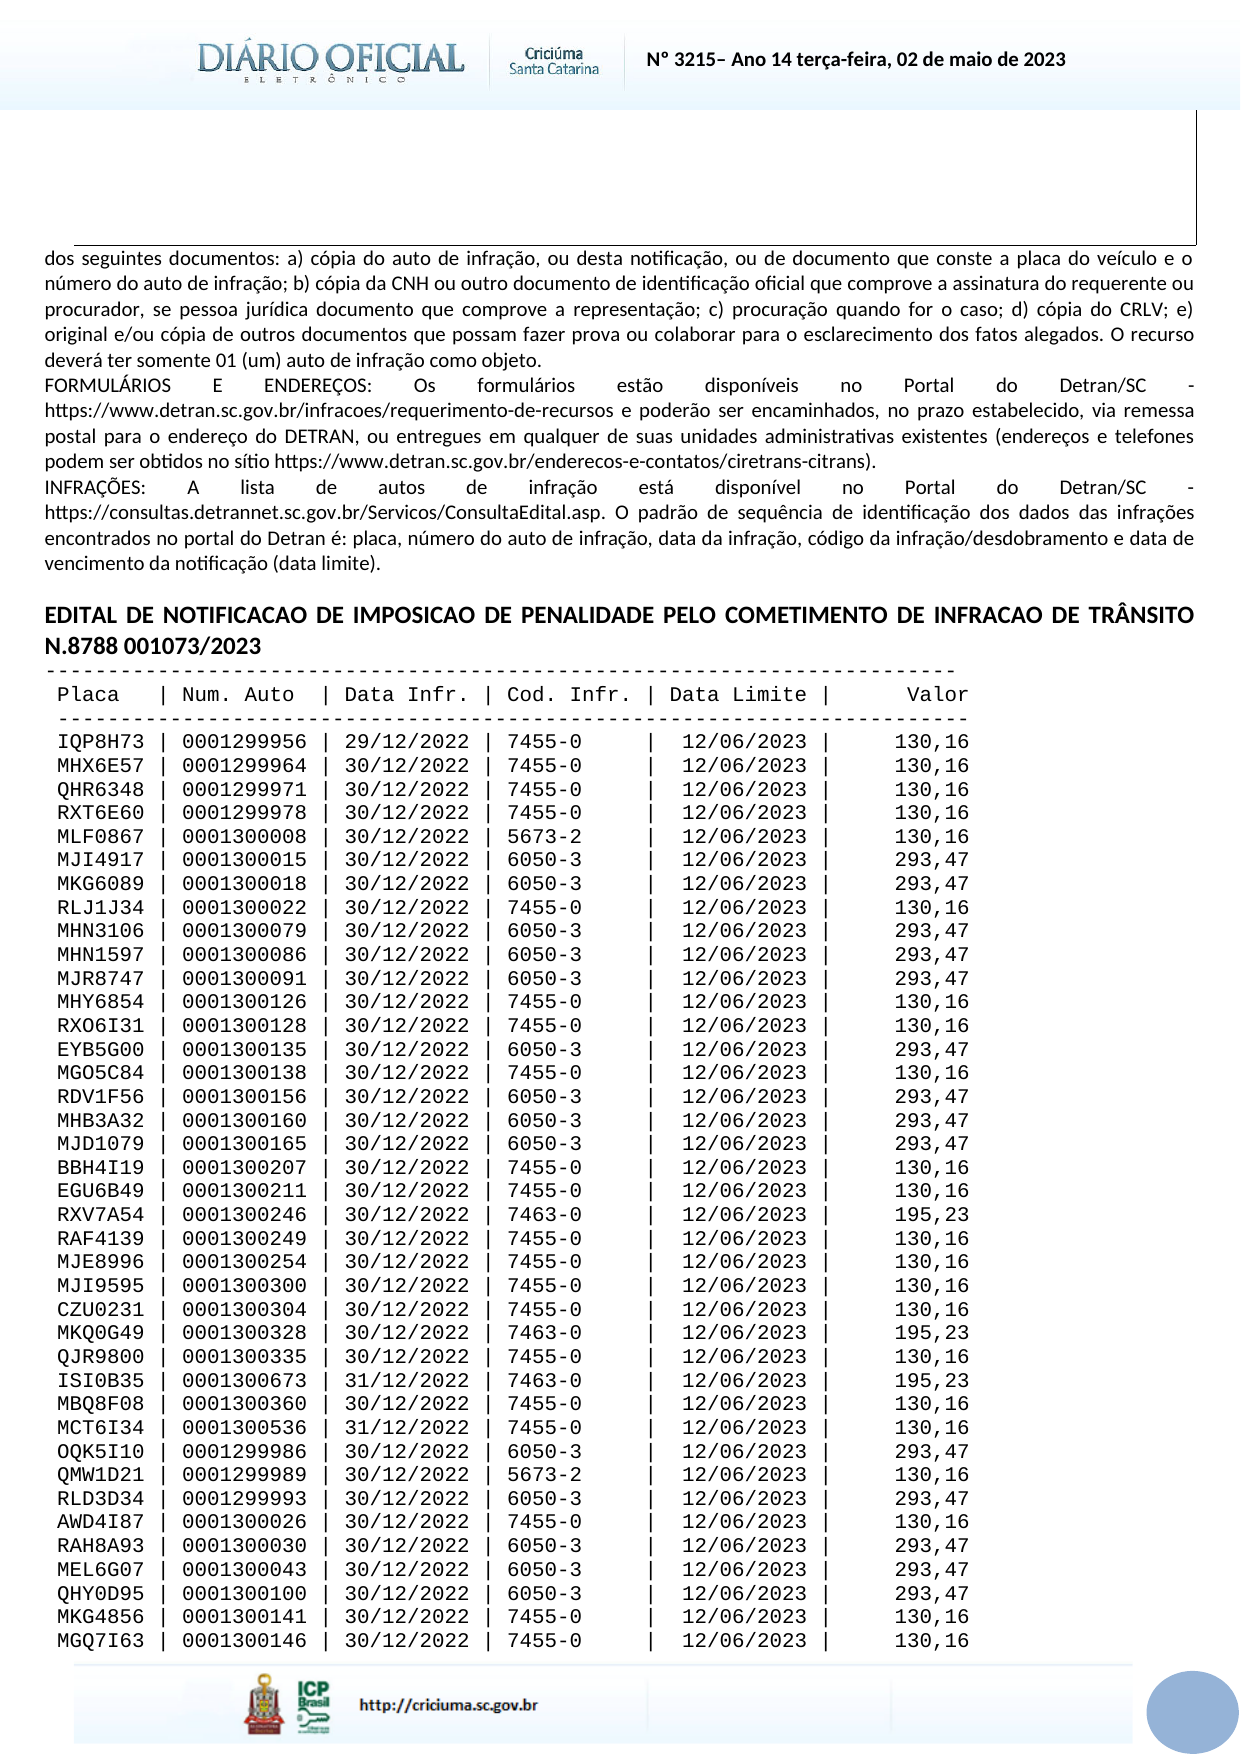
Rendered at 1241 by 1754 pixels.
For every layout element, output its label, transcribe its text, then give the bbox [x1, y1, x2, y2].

text IQP8H73 | 0001299956 | 29/12/2022 | 7455-0 | 12/06/2023 | 130,16 [44, 731, 1196, 755]
text QMW1D21 | 0001299989 | 30/12/2022 | 5673-2 | 12/06/2023 | 130,16 [44, 1464, 1196, 1488]
text RXO6I31 | 0001300128 | 30/12/2022 | 7455-0 | 12/06/2023 | 130,16 [44, 1015, 1196, 1039]
text RLJ1J34 | 0001300022 | 30/12/2022 | 7455-0 | 12/06/2023 | 130,16 [44, 897, 1196, 920]
text MGQ7I63 | 0001300146 | 30/12/2022 | 7455-0 | 12/06/2023 | 130,16 [44, 1630, 1196, 1653]
text EDITAL DE NOTIFICACAO DE IMPOSICAO DE PENALIDADE PELO COMETIMENTO DE INFRACAO DE TRÂNSITO N.8788 001073/2023 [44, 599, 1196, 660]
text QHY0D95 | 0001300100 | 30/12/2022 | 6050-3 | 12/06/2023 | 293,47 [44, 1582, 1196, 1606]
text MKG6089 | 0001300018 | 30/12/2022 | 6050-3 | 12/06/2023 | 293,47 [44, 873, 1196, 897]
text ISI0B35 | 0001300673 | 31/12/2022 | 7463-0 | 12/06/2023 | 195,23 [44, 1370, 1196, 1393]
text BBH4I19 | 0001300207 | 30/12/2022 | 7455-0 | 12/06/2023 | 130,16 [44, 1157, 1196, 1181]
text RXV7A54 | 0001300246 | 30/12/2022 | 7463-0 | 12/06/2023 | 195,23 [44, 1204, 1196, 1228]
text MGO5C84 | 0001300138 | 30/12/2022 | 7455-0 | 12/06/2023 | 130,16 [44, 1062, 1196, 1086]
text ------------------------------------------------------------------------- [44, 660, 1196, 684]
text RLD3D34 | 0001299993 | 30/12/2022 | 6050-3 | 12/06/2023 | 293,47 [44, 1488, 1196, 1512]
text MHY6854 | 0001300126 | 30/12/2022 | 7455-0 | 12/06/2023 | 130,16 [44, 991, 1196, 1015]
text MHB3A32 | 0001300160 | 30/12/2022 | 6050-3 | 12/06/2023 | 293,47 [44, 1109, 1196, 1133]
text MCT6I34 | 0001300536 | 31/12/2022 | 7455-0 | 12/06/2023 | 130,16 [44, 1417, 1196, 1441]
text OQK5I10 | 0001299986 | 30/12/2022 | 6050-3 | 12/06/2023 | 293,47 [44, 1441, 1196, 1464]
text MKG4856 | 0001300141 | 30/12/2022 | 7455-0 | 12/06/2023 | 130,16 [44, 1606, 1196, 1630]
text CZU0231 | 0001300304 | 30/12/2022 | 7455-0 | 12/06/2023 | 130,16 [44, 1299, 1196, 1322]
text MJE8996 | 0001300254 | 30/12/2022 | 7455-0 | 12/06/2023 | 130,16 [44, 1251, 1196, 1275]
text MKQ0G49 | 0001300328 | 30/12/2022 | 7463-0 | 12/06/2023 | 195,23 [44, 1322, 1196, 1346]
text MEL6G07 | 0001300043 | 30/12/2022 | 6050-3 | 12/06/2023 | 293,47 [44, 1559, 1196, 1582]
text MJI4917 | 0001300015 | 30/12/2022 | 6050-3 | 12/06/2023 | 293,47 [44, 849, 1196, 873]
text QHR6348 | 0001299971 | 30/12/2022 | 7455-0 | 12/06/2023 | 130,16 [44, 778, 1196, 802]
text RDV1F56 | 0001300156 | 30/12/2022 | 6050-3 | 12/06/2023 | 293,47 [44, 1086, 1196, 1109]
text MJD1079 | 0001300165 | 30/12/2022 | 6050-3 | 12/06/2023 | 293,47 [44, 1133, 1196, 1157]
text RAF4139 | 0001300249 | 30/12/2022 | 7455-0 | 12/06/2023 | 130,16 [44, 1228, 1196, 1251]
text MBQ8F08 | 0001300360 | 30/12/2022 | 7455-0 | 12/06/2023 | 130,16 [44, 1393, 1196, 1417]
text MHX6E57 | 0001299964 | 30/12/2022 | 7455-0 | 12/06/2023 | 130,16 [44, 755, 1196, 778]
text ------------------------------------------------------------------------- [44, 708, 1196, 731]
text FORMULÁRIOS E ENDEREÇOS: Os formulários estão disponíveis no Portal do Detran/SC - https://www.detran.sc.gov.br/infracoes/requerimento-de-recursos e poderão ser encaminhados, no prazo estabelecido, via remessa postal para o endereço do DETRAN, ou entregues em qualquer de suas unidades administrativas existentes (endereços e telefones podem ser obtidos no sítio https://www.detran.sc.gov.br/enderecos-e-contatos/ciretrans-citrans). [44, 372, 1196, 474]
text Placa | Num. Auto | Data Infr. | Cod. Infr. | Data Limite | Valor [44, 684, 1196, 708]
text MHN3106 | 0001300079 | 30/12/2022 | 6050-3 | 12/06/2023 | 293,47 [44, 920, 1196, 944]
text dos seguintes documentos: a) cópia do auto de infração, ou desta notificação, ou de documento que conste a placa do veículo e o número do auto de infração; b) cópia da CNH ou outro documento de identificação oficial que comprove a assinatura do requerente ou procurador, se pessoa jurídica documento que comprove a representação; c) procuração quando for o caso; d) cópia do CRLV; e) original e/ou cópia de outros documentos que possam fazer prova ou colaborar para o esclarecimento dos fatos alegados. O recurso deverá ter somente 01 (um) auto de infração como objeto. [44, 245, 1196, 372]
text EGU6B49 | 0001300211 | 30/12/2022 | 7455-0 | 12/06/2023 | 130,16 [44, 1181, 1196, 1204]
text MJI9595 | 0001300300 | 30/12/2022 | 7455-0 | 12/06/2023 | 130,16 [44, 1275, 1196, 1299]
text QJR9800 | 0001300335 | 30/12/2022 | 7455-0 | 12/06/2023 | 130,16 [44, 1346, 1196, 1370]
text RAH8A93 | 0001300030 | 30/12/2022 | 6050-3 | 12/06/2023 | 293,47 [44, 1535, 1196, 1559]
text MLF0867 | 0001300008 | 30/12/2022 | 5673-2 | 12/06/2023 | 130,16 [44, 826, 1196, 849]
text EYB5G00 | 0001300135 | 30/12/2022 | 6050-3 | 12/06/2023 | 293,47 [44, 1039, 1196, 1062]
text MJR8747 | 0001300091 | 30/12/2022 | 6050-3 | 12/06/2023 | 293,47 [44, 968, 1196, 991]
text RXT6E60 | 0001299978 | 30/12/2022 | 7455-0 | 12/06/2023 | 130,16 [44, 802, 1196, 826]
text MHN1597 | 0001300086 | 30/12/2022 | 6050-3 | 12/06/2023 | 293,47 [44, 944, 1196, 968]
text INFRAÇÕES: A lista de autos de infração está disponível no Portal do Detran/SC - https://consultas.detrannet.sc.gov.br/Servicos/ConsultaEdital.asp. O padrão de sequência de identificação dos dados das infrações encontrados no portal do Detran é: placa, número do auto de infração, data da infração, código da infração/desdobramento e data de vencimento da notificação (data limite). [44, 474, 1196, 576]
text AWD4I87 | 0001300026 | 30/12/2022 | 7455-0 | 12/06/2023 | 130,16 [44, 1512, 1196, 1535]
